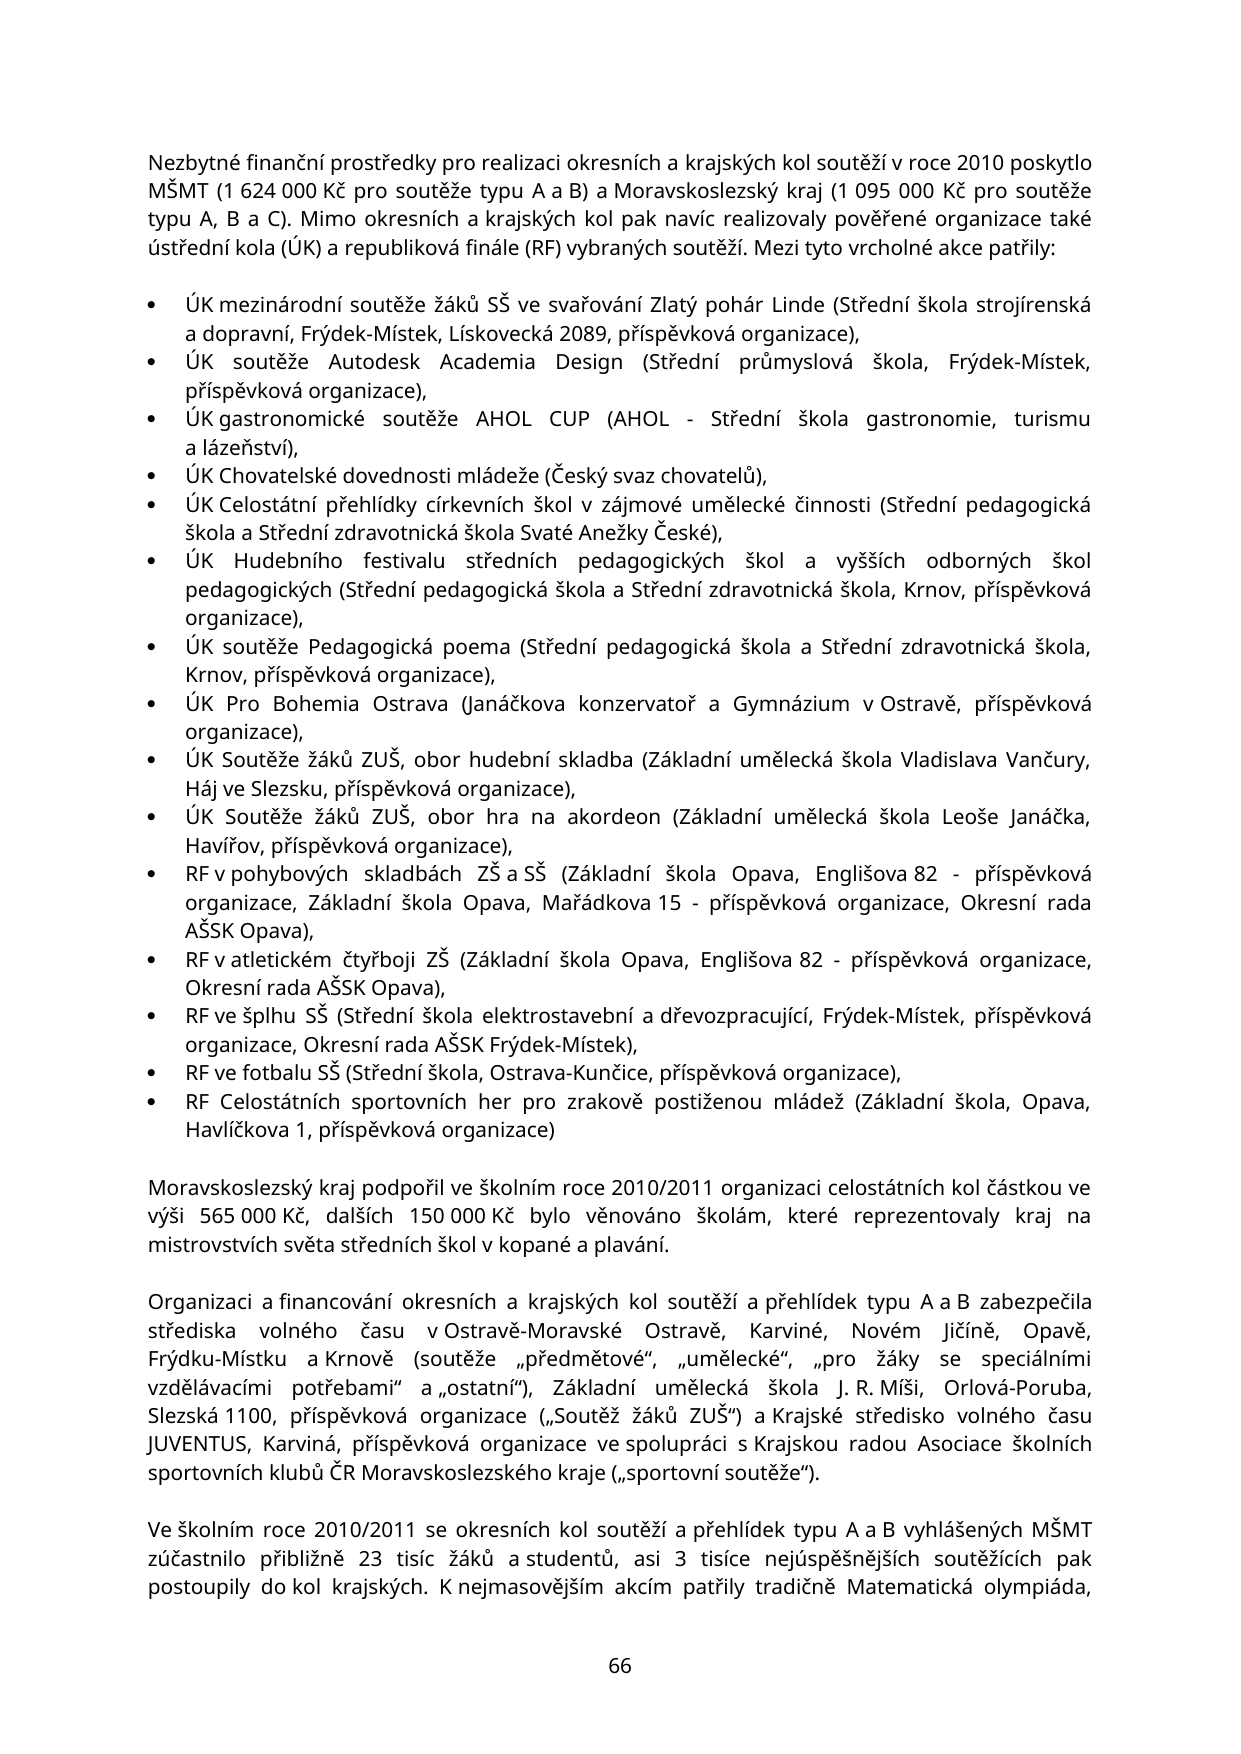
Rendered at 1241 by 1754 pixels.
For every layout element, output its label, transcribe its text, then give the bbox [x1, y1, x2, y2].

text Nezbytné finanční prostředky pro realizaci okresních a krajských kol soutěží v roce 2010 poskytlo MŠMT (1 624 000 Kč pro soutěže typu A a B) a Moravskoslezský kraj (1 095 000 Kč pro soutěže typu A, B a C). Mimo okresních a krajských kol pak navíc realizovaly pověřené organizace také ústřední kola (ÚK) a republiková finále (RF) vybraných soutěží. Mezi tyto vrcholné akce patřily: [148, 148, 1092, 261]
list ÚK soutěže Pedagogická poema (Střední pedagogická škola a Střední zdravotnická škola, Krnov, příspěvková organizace), [148, 632, 1092, 689]
list ÚK Celostátní přehlídky církevních škol v zájmové umělecké činnosti (Střední pedagogická škola a Střední zdravotnická škola Svaté Anežky České), [148, 490, 1092, 547]
text Organizaci a financování okresních a krajských kol soutěží a přehlídek typu A a B zabezpečila střediska volného času v Ostravě‑Moravské Ostravě, Karviné, Novém Jičíně, Opavě, Frýdku‑Místku a Krnově (soutěže „předmětové“, „umělecké“, „pro žáky se speciálními vzdělávacími potřebami“ a „ostatní“), Základní umělecká škola J. R. Míši, Orlová-Poruba, Slezská 1100, příspěvková organizace („Soutěž žáků ZUŠ“) a Krajské středisko volného času JUVENTUS, Karviná, příspěvková organizace ve spolupráci s Krajskou radou Asociace školních sportovních klubů ČR Moravskoslezského kraje („sportovní soutěže“). [148, 1287, 1092, 1486]
list RF v pohybových skladbách ZŠ a SŠ (Základní škola Opava, Englišova 82 - příspěvková organizace, Základní škola Opava, Mařádkova 15 - příspěvková organizace, Okresní rada AŠSK Opava), [148, 859, 1092, 945]
list RF v atletickém čtyřboji ZŠ (Základní škola Opava, Englišova 82 - příspěvková organizace, Okresní rada AŠSK Opava), [148, 945, 1092, 1002]
list ÚK Soutěže žáků ZUŠ, obor hra na akordeon (Základní umělecká škola Leoše Janáčka, Havířov, příspěvková organizace), [148, 802, 1092, 859]
list ÚK Soutěže žáků ZUŠ, obor hudební skladba (Základní umělecká škola Vladislava Vančury, Háj ve Slezsku, příspěvková organizace), [148, 746, 1092, 802]
list ÚK gastronomické soutěže AHOL CUP (AHOL - Střední škola gastronomie, turismu a lázeňství), [148, 404, 1092, 461]
list ÚK Hudebního festivalu středních pedagogických škol a vyšších odborných škol pedagogických (Střední pedagogická škola a Střední zdravotnická škola, Krnov, příspěvková organizace), [148, 547, 1092, 632]
text Ve školním roce 2010/2011 se okresních kol soutěží a přehlídek typu A a B vyhlášených MŠMT zúčastnilo přibližně 23 tisíc žáků a studentů, asi 3 tisíce nejúspěšnějších soutěžících pak postoupily do kol krajských. K nejmasovějším akcím patřily tradičně Matematická olympiáda, [148, 1516, 1092, 1601]
text Moravskoslezský kraj podpořil ve školním roce 2010/2011 organizaci celostátních kol částkou ve výši 565 000 Kč, dalších 150 000 Kč bylo věnováno školám, které reprezentovaly kraj na mistrovstvích světa středních škol v kopané a plavání. [148, 1173, 1092, 1258]
list ÚK soutěže Autodesk Academia Design (Střední průmyslová škola, Frýdek-Místek, příspěvková organizace), [148, 347, 1092, 404]
list ÚK mezinárodní soutěže žáků SŠ ve svařování Zlatý pohár Linde (Střední škola strojírenská a dopravní, Frýdek‑Místek, Lískovecká 2089, příspěvková organizace), [148, 291, 1092, 347]
list ÚK Pro Bohemia Ostrava (Janáčkova konzervatoř a Gymnázium v Ostravě, příspěvková organizace), [148, 689, 1092, 746]
list ÚK Chovatelské dovednosti mládeže (Český svaz chovatelů), [148, 461, 1092, 490]
list RF ve šplhu SŠ (Střední škola elektrostavební a dřevozpracující, Frýdek-Místek, příspěvková organizace, Okresní rada AŠSK Frýdek-Místek), [148, 1002, 1092, 1058]
list RF Celostátních sportovních her pro zrakově postiženou mládež (Základní škola, Opava, Havlíčkova 1, příspěvková organizace) [148, 1087, 1092, 1144]
list RF ve fotbalu SŠ (Střední škola, Ostrava-Kunčice, příspěvková organizace), [148, 1058, 1092, 1087]
